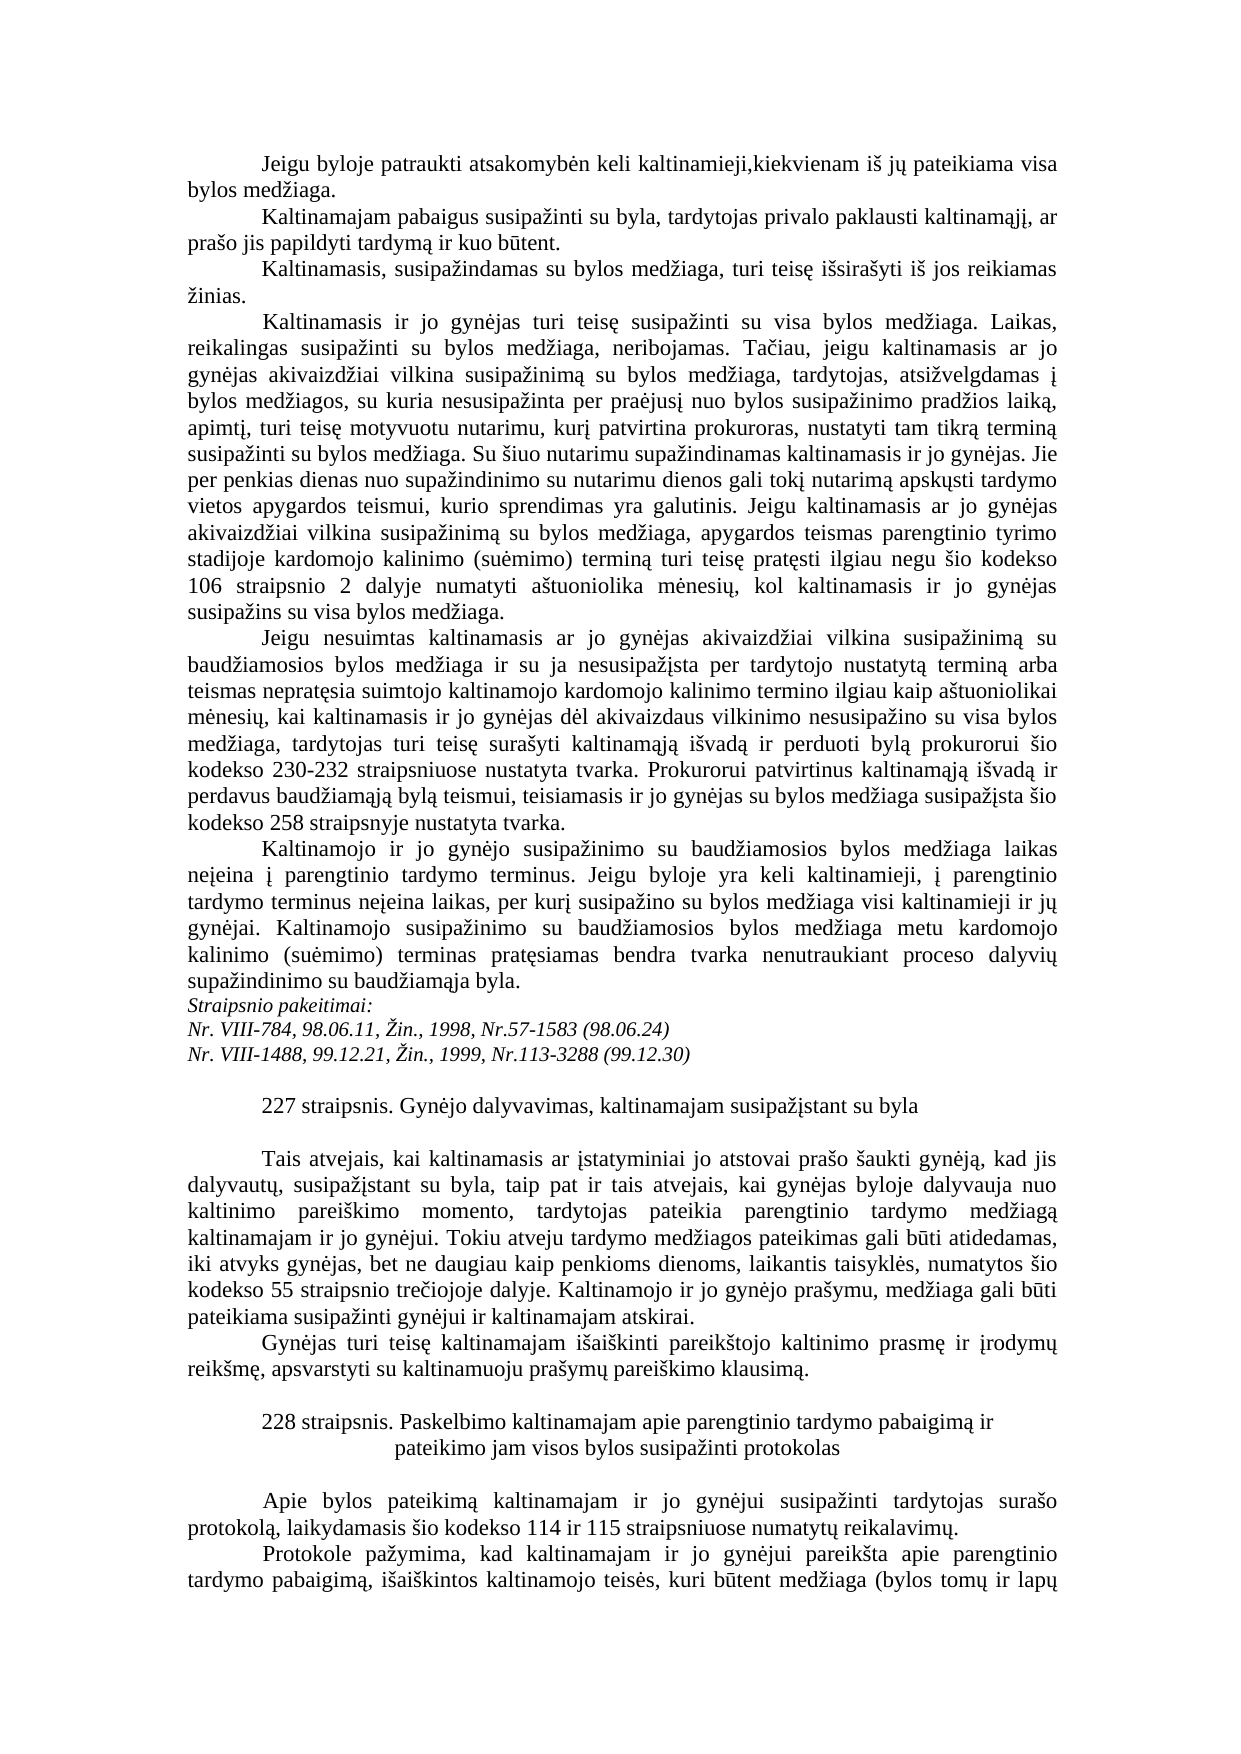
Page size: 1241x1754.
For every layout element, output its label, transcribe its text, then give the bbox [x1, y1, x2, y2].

text Jeigu byloje patraukti atsakomybėn keli kaltinamieji,kiekvienam iš jų pateikiama visa bylos medžiaga. [187, 150, 1059, 203]
text 228 straipsnis. Paskelbimo kaltinamajam apie parengtinio tardymo pabaigimą ir [261, 1408, 1059, 1434]
text Nr. VIII-784, 98.06.11, Žin., 1998, Nr.57-1583 (98.06.24) [187, 1017, 1059, 1041]
text Gynėjas turi teisę kaltinamajam išaiškinti pareikštojo kaltinimo prasmę ir įrodymų reikšmę, apsvarstyti su kaltinamuoju prašymų pareiškimo klausimą. [187, 1329, 1059, 1382]
text Protokole pažymima, kad kaltinamajam ir jo gynėjui pareikšta apie parengtinio tardymo pabaigimą, išaiškintos kaltinamojo teisės, kuri būtent medžiaga (bylos tomų ir lapų [187, 1540, 1059, 1593]
text Nr. VIII-1488, 99.12.21, Žin., 1999, Nr.113-3288 (99.12.30) [187, 1041, 1059, 1066]
text Apie bylos pateikimą kaltinamajam ir jo gynėjui susipažinti tardytojas surašo protokolą, laikydamasis šio kodekso 114 ir 115 straipsniuose numatytų reikalavimų. [187, 1487, 1059, 1540]
text Kaltinamojo ir jo gynėjo susipažinimo su baudžiamosios bylos medžiaga laikas neįeina į parengtinio tardymo terminus. Jeigu byloje yra keli kaltinamieji, į parengtinio tardymo terminus neįeina laikas, per kurį susipažino su bylos medžiaga visi kaltinamieji ir jų gynėjai. Kaltinamojo susipažinimo su baudžiamosios bylos medžiaga metu kardomojo kalinimo (suėmimo) terminas pratęsiamas bendra tvarka nenutraukiant proceso dalyvių supažindinimo su baudžiamąja byla. [187, 835, 1059, 993]
text pateikimo jam visos bylos susipažinti protokolas [394, 1434, 1059, 1461]
text Kaltinamasis, susipažindamas su bylos medžiaga, turi teisę išsirašyti iš jos reikiamas žinias. [187, 255, 1059, 308]
text Kaltinamajam pabaigus susipažinti su byla, tardytojas privalo paklausti kaltinamąjį, ar prašo jis papildyti tardymą ir kuo būtent. [187, 203, 1059, 255]
text 227 straipsnis. Gynėjo dalyvavimas, kaltinamajam susipažįstant su byla [187, 1092, 1059, 1118]
text Tais atvejais, kai kaltinamasis ar įstatyminiai jo atstovai prašo šaukti gynėją, kad jis dalyvautų, susipažįstant su byla, taip pat ir tais atvejais, kai gynėjas byloje dalyvauja nuo kaltinimo pareiškimo momento, tardytojas pateikia parengtinio tardymo medžiagą kaltinamajam ir jo gynėjui. Tokiu atveju tardymo medžiagos pateikimas gali būti atidedamas, iki atvyks gynėjas, bet ne daugiau kaip penkioms dienoms, laikantis taisyklės, numatytos šio kodekso 55 straipsnio trečiojoje dalyje. Kaltinamojo ir jo gynėjo prašymu, medžiaga gali būti pateikiama susipažinti gynėjui ir kaltinamajam atskirai. [187, 1144, 1059, 1329]
text Jeigu nesuimtas kaltinamasis ar jo gynėjas akivaizdžiai vilkina susipažinimą su baudžiamosios bylos medžiaga ir su ja nesusipažįsta per tardytojo nustatytą terminą arba teismas nepratęsia suimtojo kaltinamojo kardomojo kalinimo termino ilgiau kaip aštuoniolikai mėnesių, kai kaltinamasis ir jo gynėjas dėl akivaizdaus vilkinimo nesusipažino su visa bylos medžiaga, tardytojas turi teisę surašyti kaltinamąją išvadą ir perduoti bylą prokurorui šio kodekso 230-232 straipsniuose nustatyta tvarka. Prokurorui patvirtinus kaltinamąją išvadą ir perdavus baudžiamąją bylą teismui, teisiamasis ir jo gynėjas su bylos medžiaga susipažįsta šio kodekso 258 straipsnyje nustatyta tvarka. [187, 624, 1059, 835]
text Kaltinamasis ir jo gynėjas turi teisę susipažinti su visa bylos medžiaga. Laikas, reikalingas susipažinti su bylos medžiaga, neribojamas. Tačiau, jeigu kaltinamasis ar jo gynėjas akivaizdžiai vilkina susipažinimą su bylos medžiaga, tardytojas, atsižvelgdamas į bylos medžiagos, su kuria nesusipažinta per praėjusį nuo bylos susipažinimo pradžios laiką, apimtį, turi teisę motyvuotu nutarimu, kurį patvirtina prokuroras, nustatyti tam tikrą terminą susipažinti su bylos medžiaga. Su šiuo nutarimu supažindinamas kaltinamasis ir jo gynėjas. Jie per penkias dienas nuo supažindinimo su nutarimu dienos gali tokį nutarimą apskųsti tardymo vietos apygardos teismui, kurio sprendimas yra galutinis. Jeigu kaltinamasis ar jo gynėjas akivaizdžiai vilkina susipažinimą su bylos medžiaga, apygardos teismas parengtinio tyrimo stadijoje kardomojo kalinimo (suėmimo) terminą turi teisę pratęsti ilgiau negu šio kodekso 106 straipsnio 2 dalyje numatyti aštuoniolika mėnesių, kol kaltinamasis ir jo gynėjas susipažins su visa bylos medžiaga. [187, 308, 1059, 624]
text Straipsnio pakeitimai: [187, 993, 1059, 1017]
